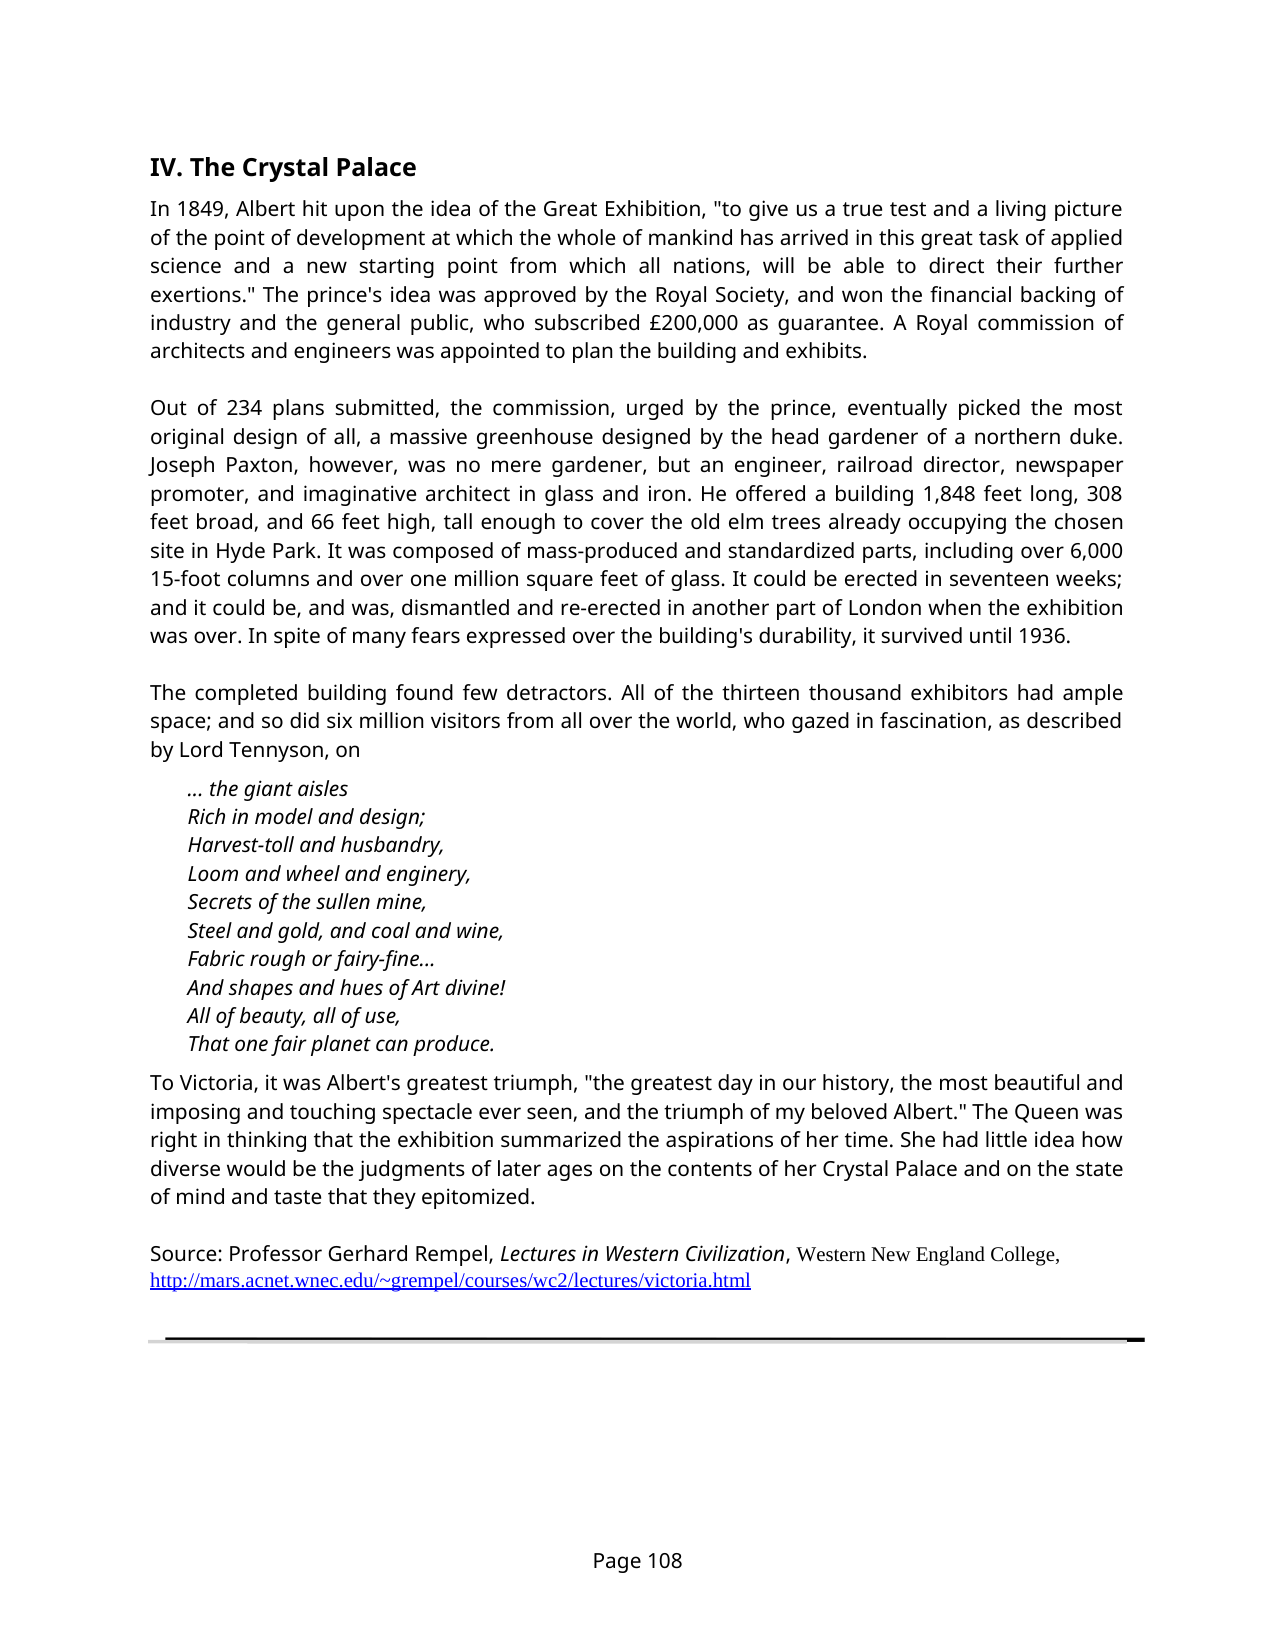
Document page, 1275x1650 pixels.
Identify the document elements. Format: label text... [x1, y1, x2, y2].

text IV. The Crystal Palace [150, 150, 1125, 184]
text ... the giant aisles Rich in model and design; Harvest-toll and husbandry, Loom and wheel and enginery, Secrets of the sullen mine, Steel and gold, and coal and wine, Fabric rough or fairy-fine... And shapes and hues of Art divine! All of beauty, all of use, That one fair planet can produce. [187, 774, 1087, 1058]
text Source: Professor Gerhard Rempel, Lectures in Western Civilization, Western New England College, http://mars.acnet.wnec.edu/~grempel/courses/wc2/lectures/victoria.html [150, 1239, 1125, 1292]
text The completed building found few detractors. All of the thirteen thousand exhibitors had ample space; and so did six million visitors from all over the world, who gazed in fascination, as described by Lord Tennyson, on [150, 678, 1125, 763]
text In 1849, Albert hit upon the idea of the Great Exhibition, "to give us a true test and a living picture of the point of development at which the whole of mankind has arrived in this great task of applied science and a new starting point from which all nations, will be able to direct their further exertions." The prince's idea was approved by the Royal Society, and won the financial backing of industry and the general public, who subscribed £200,000 as guarantee. A Royal commission of architects and engineers was appointed to plan the building and exhibits. [150, 194, 1125, 365]
text To Victoria, it was Albert's greatest triumph, "the greatest day in our history, the most beautiful and imposing and touching spectacle ever seen, and the triumph of my beloved Albert." The Queen was right in thinking that the exhibition summarized the aspirations of her time. She had little idea how diverse would be the judgments of later ages on the contents of her Crystal Palace and on the state of mind and taste that they epitomized. [150, 1068, 1125, 1239]
text Out of 234 plans submitted, the commission, urged by the prince, eventually picked the most original design of all, a massive greenhouse designed by the head gardener of a northern duke. Joseph Paxton, however, was no mere gardener, but an engineer, railroad director, newspaper promoter, and imaginative architect in glass and iron. He offered a building 1,848 feet long, 308 feet broad, and 66 feet high, tall enough to cover the old elm trees already occupying the chosen site in Hyde Park. It was composed of mass-produced and standardized parts, including over 6,000 15-foot columns and over one million square feet of glass. It could be erected in seventeen weeks; and it could be, and was, dismantled and re-erected in another part of London when the exhibition was over. In spite of many fears expressed over the building's durability, it survived until 1936. [150, 393, 1125, 649]
